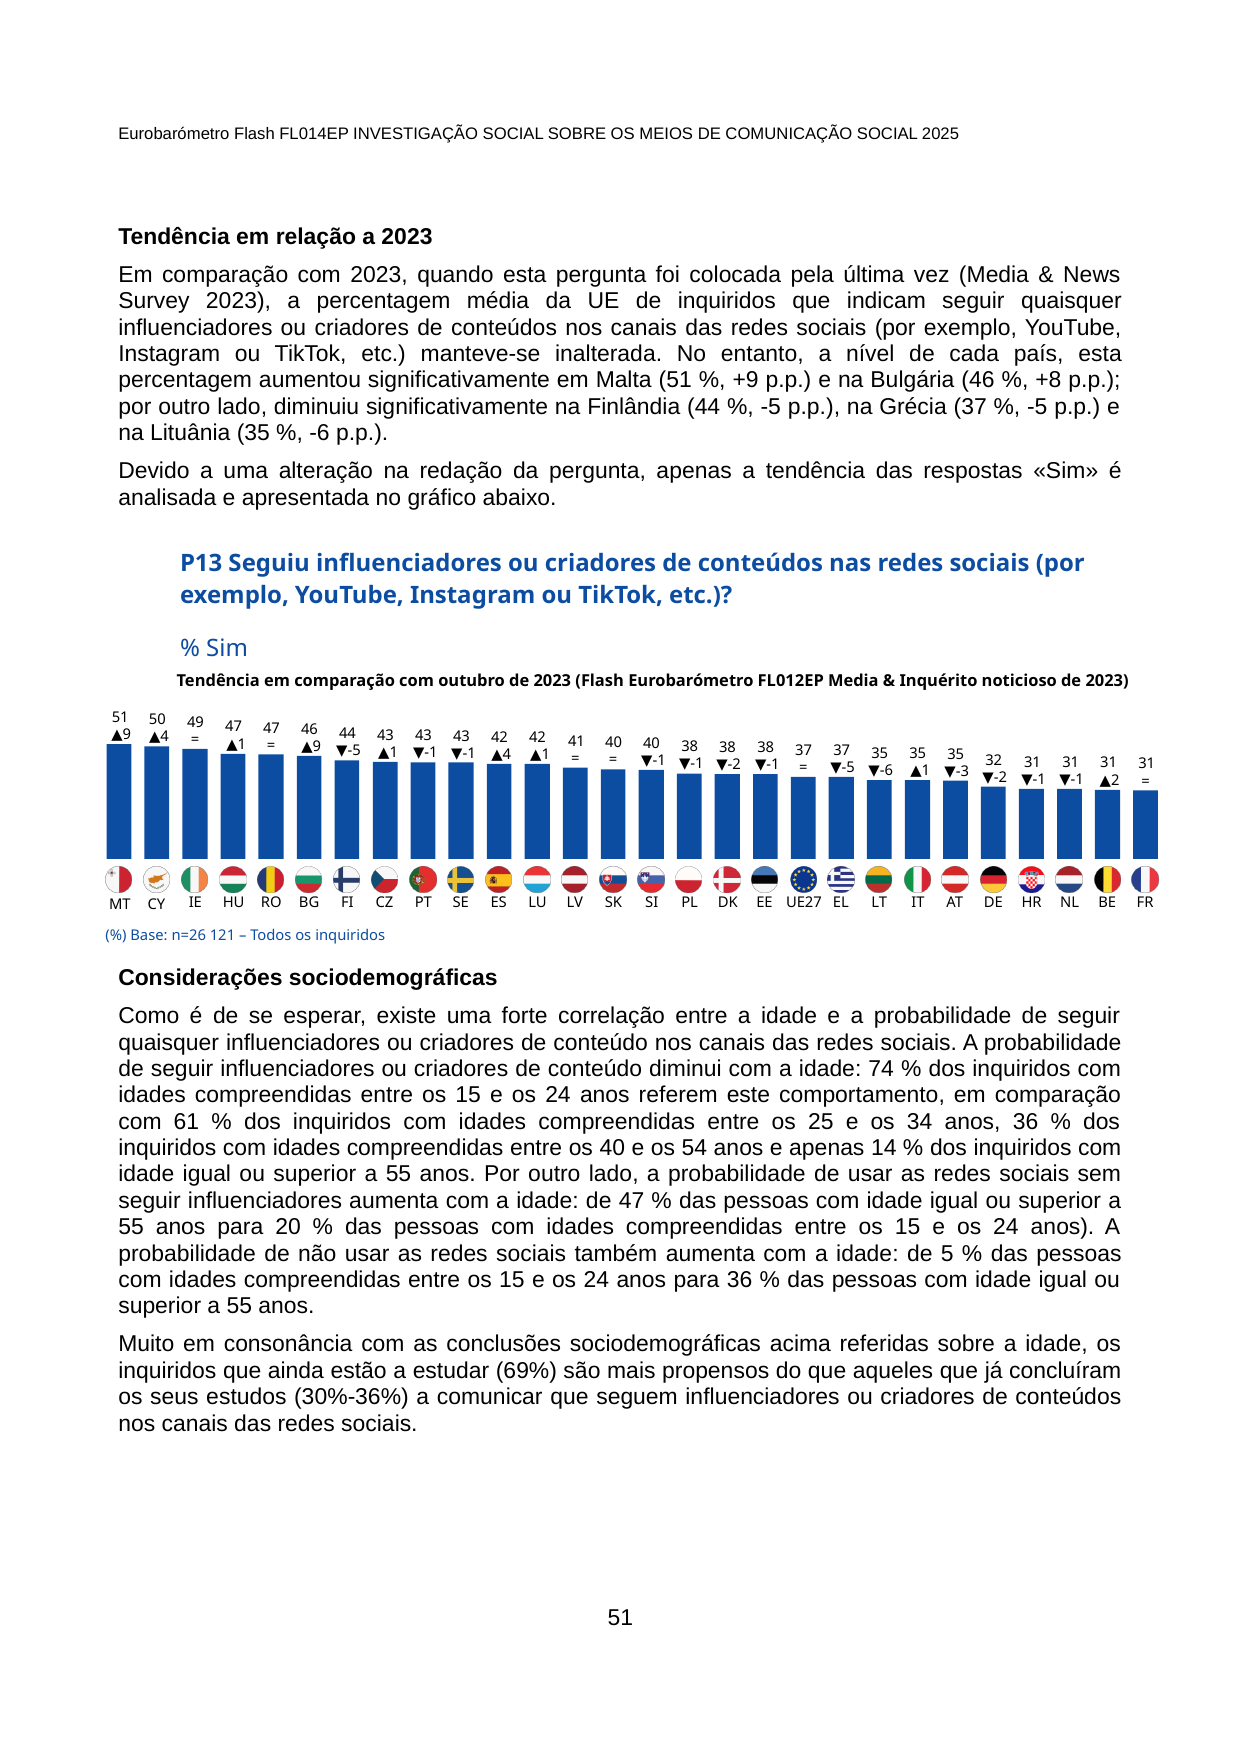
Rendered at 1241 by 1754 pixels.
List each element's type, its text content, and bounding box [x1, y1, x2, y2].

picture [219, 866, 247, 893]
picture [143, 866, 170, 893]
picture [1131, 866, 1159, 893]
picture [447, 866, 474, 893]
picture [371, 866, 398, 893]
picture [904, 866, 931, 893]
picture [561, 866, 588, 893]
picture [1018, 866, 1045, 893]
text Devido a uma alteração na redação da pergunta, apenas a tendência das respostas «Sim» é analisada e apresentada no gráfico abaixo. [118, 457, 1122, 510]
picture [713, 866, 741, 893]
picture [751, 866, 778, 893]
text Como é de se esperar, existe uma forte correlação entre a idade e a probabilidade de seguir quaisquer influenciadores ou criadores de conteúdo nos canais das redes sociais. A probabilidade de seguir influenciadores ou criadores de conteúdo diminui com a idade: 74 % dos inquiridos com idades compreendidas entre os 15 e os 24 anos referem este comportamento, em comparação com 61 % dos inquiridos com idades compreendidas entre os 25 e os 34 anos, 36 % dos inquiridos com idades compreendidas entre os 40 e os 54 anos e apenas 14 % dos inquiridos com idade igual ou superior a 55 anos. Por outro lado, a probabilidade de usar as redes sociais sem seguir influenciadores aumenta com a idade: de 47 % das pessoas com idade igual ou superior a 55 anos para 20 % das pessoas com idades compreendidas entre os 15 e os 24 anos). A probabilidade de não usar as redes sociais também aumenta com a idade: de 5 % das pessoas com idades compreendidas entre os 15 e os 24 anos para 36 % das pessoas com idade igual ou superior a 55 anos. [118, 1002, 1122, 1318]
picture [980, 866, 1007, 893]
picture [865, 866, 892, 893]
picture [599, 866, 627, 893]
picture [333, 866, 360, 893]
picture [827, 866, 855, 893]
picture [295, 866, 322, 893]
picture [523, 866, 551, 893]
text [118, 522, 1122, 548]
picture [1055, 866, 1083, 893]
picture [941, 866, 969, 893]
text Em comparação com 2023, quando esta pergunta foi colocada pela última vez (Media & News Survey 2023), a percentagem média da UE de inquiridos que indicam seguir quaisquer influenciadores ou criadores de conteúdos nos canais das redes sociais (por exemplo, YouTube, Instagram ou TikTok, etc.) manteve-se inalterada. No entanto, a nível de cada país, esta percentagem aumentou significativamente em Malta (51 %, +9 p.p.) e na Bulgária (46 %, +8 p.p.); por outro lado, diminuiu significativamente na Finlândia (44 %, -5 p.p.), na Grécia (37 %, -5 p.p.) e na Lituânia (35 %, -6 p.p.). [118, 261, 1122, 446]
picture [181, 866, 208, 893]
picture [105, 866, 132, 893]
text Tendência em relação a 2023 [118, 223, 1122, 249]
text Considerações sociodemográficas [118, 953, 1122, 990]
picture [409, 866, 437, 893]
picture [485, 866, 512, 893]
picture [675, 866, 702, 893]
picture [257, 866, 284, 893]
picture [790, 866, 817, 893]
picture [1094, 866, 1121, 893]
picture [637, 866, 665, 893]
text Muito em consonância com as conclusões sociodemográficas acima referidas sobre a idade, os inquiridos que ainda estão a estudar (69%) são mais propensos do que aqueles que já concluíram os seus estudos (30%-36%) a comunicar que seguem influenciadores ou criadores de conteúdos nos canais das redes sociais. [118, 1330, 1122, 1436]
